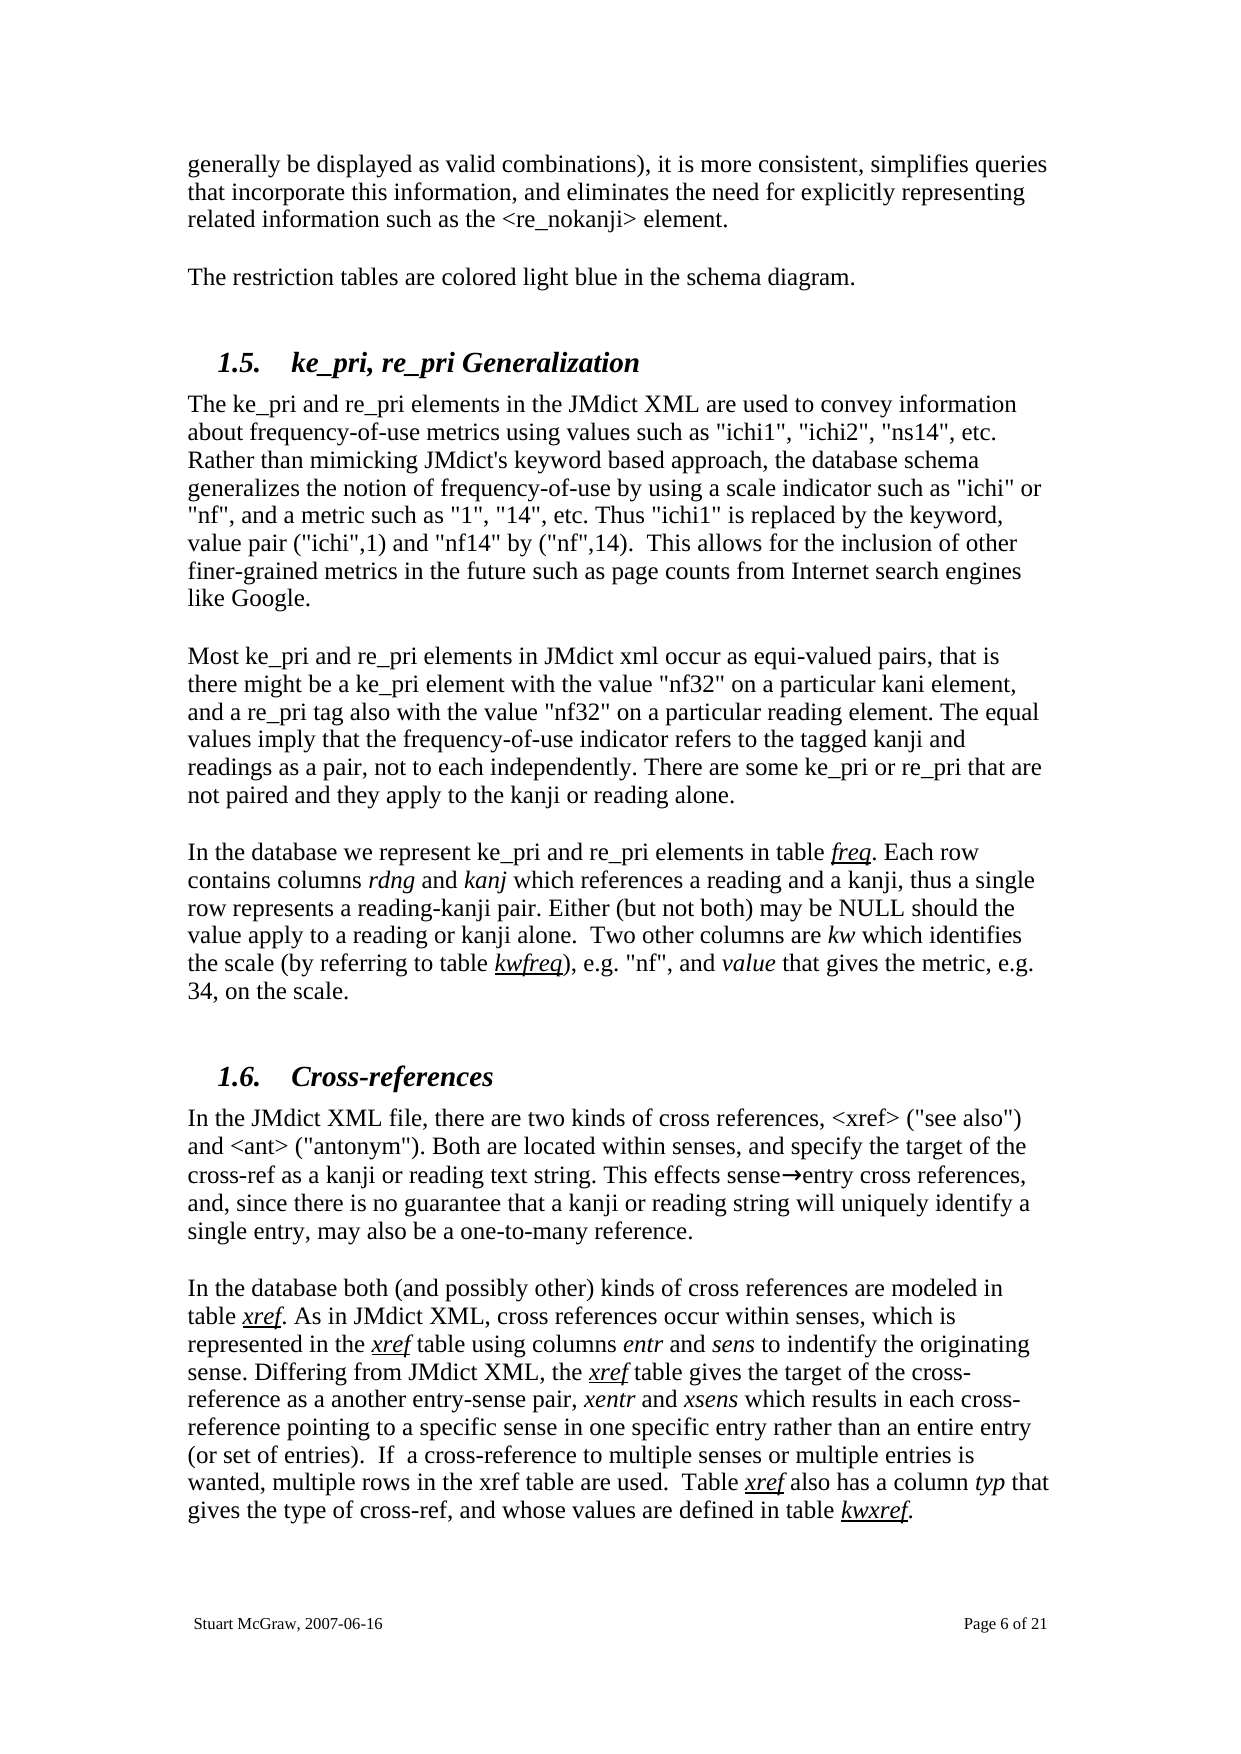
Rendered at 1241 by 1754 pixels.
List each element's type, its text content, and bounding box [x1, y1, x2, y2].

text In the JMdict XML file, there are two kinds of cross references, <xref> ("see also") and <ant> ("antonym"). Both are located within senses, and specify the target of the cross-ref as a kanji or reading text string. This effects sense→entry cross references, and, since there is no guarantee that a kanji or reading string will uniquely identify a single entry, may also be a one-to-many reference. [187, 1104, 1053, 1244]
text In the database we represent ke_pri and re_pri elements in table freq. Each row contains columns rdng and kanj which references a reading and a kanji, thus a single row represents a reading-kanji pair. Either (but not both) may be NULL should the value apply to a reading or kanji alone. Two other columns are kw which identifies the scale (by referring to table kwfreq), e.g. "nf", and value that gives the metric, e.g. 34, on the scale. [187, 838, 1053, 1005]
subtitle ke_pri, re_pri Generalization [187, 346, 1053, 379]
text The ke_pri and re_pri elements in the JMdict XML are used to convey information about frequency-of-use metrics using values such as "ichi1", "ichi2", "ns14", etc. Rather than mimicking JMdict's keyword based approach, the database schema generalizes the notion of frequency-of-use by using a scale indicator such as "ichi" or "nf", and a metric such as "1", "14", etc. Thus "ichi1" is replaced by the keyword, value pair ("ichi",1) and "nf14" by ("nf",14). This allows for the inclusion of other finer-grained metrics in the future such as page counts from Internet search engines like Google. [187, 391, 1053, 612]
text Most ke_pri and re_pri elements in JMdict xml occur as equi-valued pairs, that is there might be a ke_pri element with the value "nf32" on a particular kani element, and a re_pri tag also with the value "nf32" on a particular reading element. The equal values imply that the frequency-of-use indicator refers to the tagged kanji and readings as a pair, not to each independently. There are some ke_pri or re_pri that are not paired and they apply to the kanji or reading alone. [187, 642, 1053, 808]
text In the database both (and possibly other) kinds of cross references are modeled in table xref. As in JMdict XML, cross references occur within senses, which is represented in the xref table using columns entr and sens to indentify the originating sense. Differing from JMdict XML, the xref table gives the target of the cross-reference as a another entry-sense pair, xentr and xsens which results in each cross-reference pointing to a specific sense in one specific entry rather than an entire entry (or set of entries). If a cross-reference to multiple senses or multiple entries is wanted, multiple rows in the xref table are used. Table xref also has a column typ that gives the type of cross-ref, and whose values are defined in table kwxref. [187, 1274, 1053, 1524]
text generally be displayed as valid combinations), it is more consistent, simplifies queries that incorporate this information, and eliminates the need for explicitly representing related information such as the <re_nokanji> element. [187, 150, 1053, 233]
text The restriction tables are colored light blue in the schema diagram. [187, 263, 1053, 291]
subtitle Cross-references [187, 1060, 1053, 1093]
